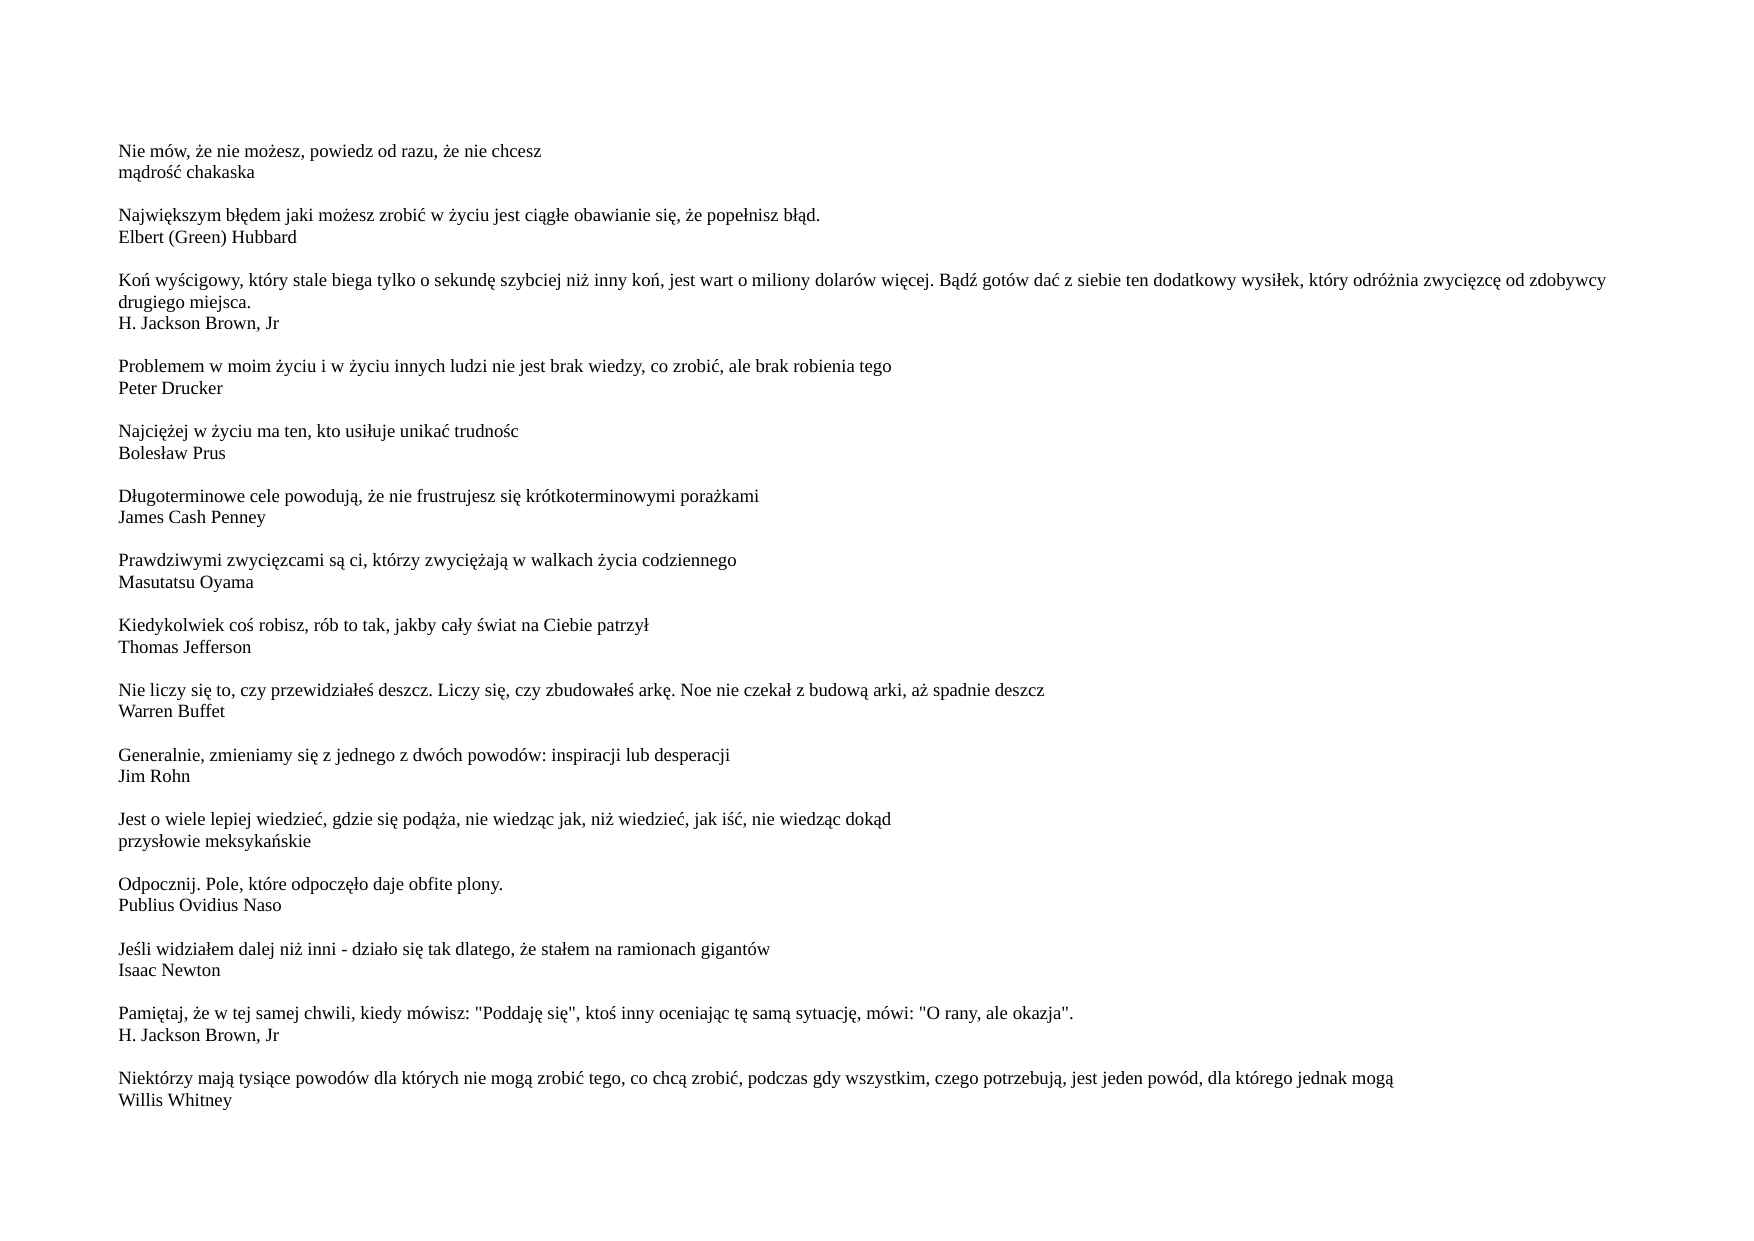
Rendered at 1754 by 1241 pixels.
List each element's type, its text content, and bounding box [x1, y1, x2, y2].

text Największym błędem jaki możesz zrobić w życiu jest ciągłe obawianie się, że popełnisz błąd. [118, 204, 1636, 226]
text Odpocznij. Pole, które odpoczęło daje obfite plony. [118, 873, 1636, 894]
text H. Jackson Brown, Jr [118, 312, 1636, 334]
text James Cash Penney [118, 506, 1636, 528]
text Willis Whitney [118, 1088, 1636, 1110]
text Długoterminowe cele powodują, że nie frustrujesz się krótkoterminowymi porażkami [118, 485, 1636, 506]
text Problemem w moim życiu i w życiu innych ludzi nie jest brak wiedzy, co zrobić, ale brak robienia tego [118, 355, 1636, 377]
text mądrość chakaska [118, 161, 1636, 183]
text Kiedykolwiek coś robisz, rób to tak, jakby cały świat na Ciebie patrzył [118, 614, 1636, 636]
text Prawdziwymi zwycięzcami są ci, którzy zwyciężają w walkach życia codziennego [118, 549, 1636, 571]
text przysłowie meksykańskie [118, 830, 1636, 851]
text Niektórzy mają tysiące powodów dla których nie mogą zrobić tego, co chcą zrobić, podczas gdy wszystkim, czego potrzebują, jest jeden powód, dla którego jednak mogą [118, 1067, 1636, 1088]
text Generalnie, zmieniamy się z jednego z dwóch powodów: inspiracji lub desperacji [118, 743, 1636, 765]
text Isaac Newton [118, 959, 1636, 981]
text H. Jackson Brown, Jr [118, 1024, 1636, 1045]
text Publius Ovidius Naso [118, 894, 1636, 916]
text Masutatsu Oyama [118, 571, 1636, 592]
text Jeśli widziałem dalej niż inni - działo się tak dlatego, że stałem na ramionach gigantów [118, 937, 1636, 959]
text Thomas Jefferson [118, 636, 1636, 657]
text Jim Rohn [118, 765, 1636, 787]
text Nie mów, że nie możesz, powiedz od razu, że nie chcesz [118, 140, 1636, 161]
text Jest o wiele lepiej wiedzieć, gdzie się podąża, nie wiedząc jak, niż wiedzieć, jak iść, nie wiedząc dokąd [118, 808, 1636, 830]
text Najciężej w życiu ma ten, kto usiłuje unikać trudnośc [118, 420, 1636, 442]
text Elbert (Green) Hubbard [118, 226, 1636, 247]
text Warren Buffet [118, 700, 1636, 722]
text Peter Drucker [118, 377, 1636, 398]
text Bolesław Prus [118, 442, 1636, 463]
text Pamiętaj, że w tej samej chwili, kiedy mówisz: "Poddaję się", ktoś inny oceniając tę samą sytuację, mówi: "O rany, ale okazja". [118, 1002, 1636, 1024]
text Koń wyścigowy, który stale biega tylko o sekundę szybciej niż inny koń, jest wart o miliony dolarów więcej. Bądź gotów dać z siebie ten dodatkowy wysiłek, który odróżnia zwycięzcę od zdobywcy drugiego miejsca. [118, 269, 1636, 312]
text Nie liczy się to, czy przewidziałeś deszcz. Liczy się, czy zbudowałeś arkę. Noe nie czekał z budową arki, aż spadnie deszcz [118, 679, 1636, 700]
